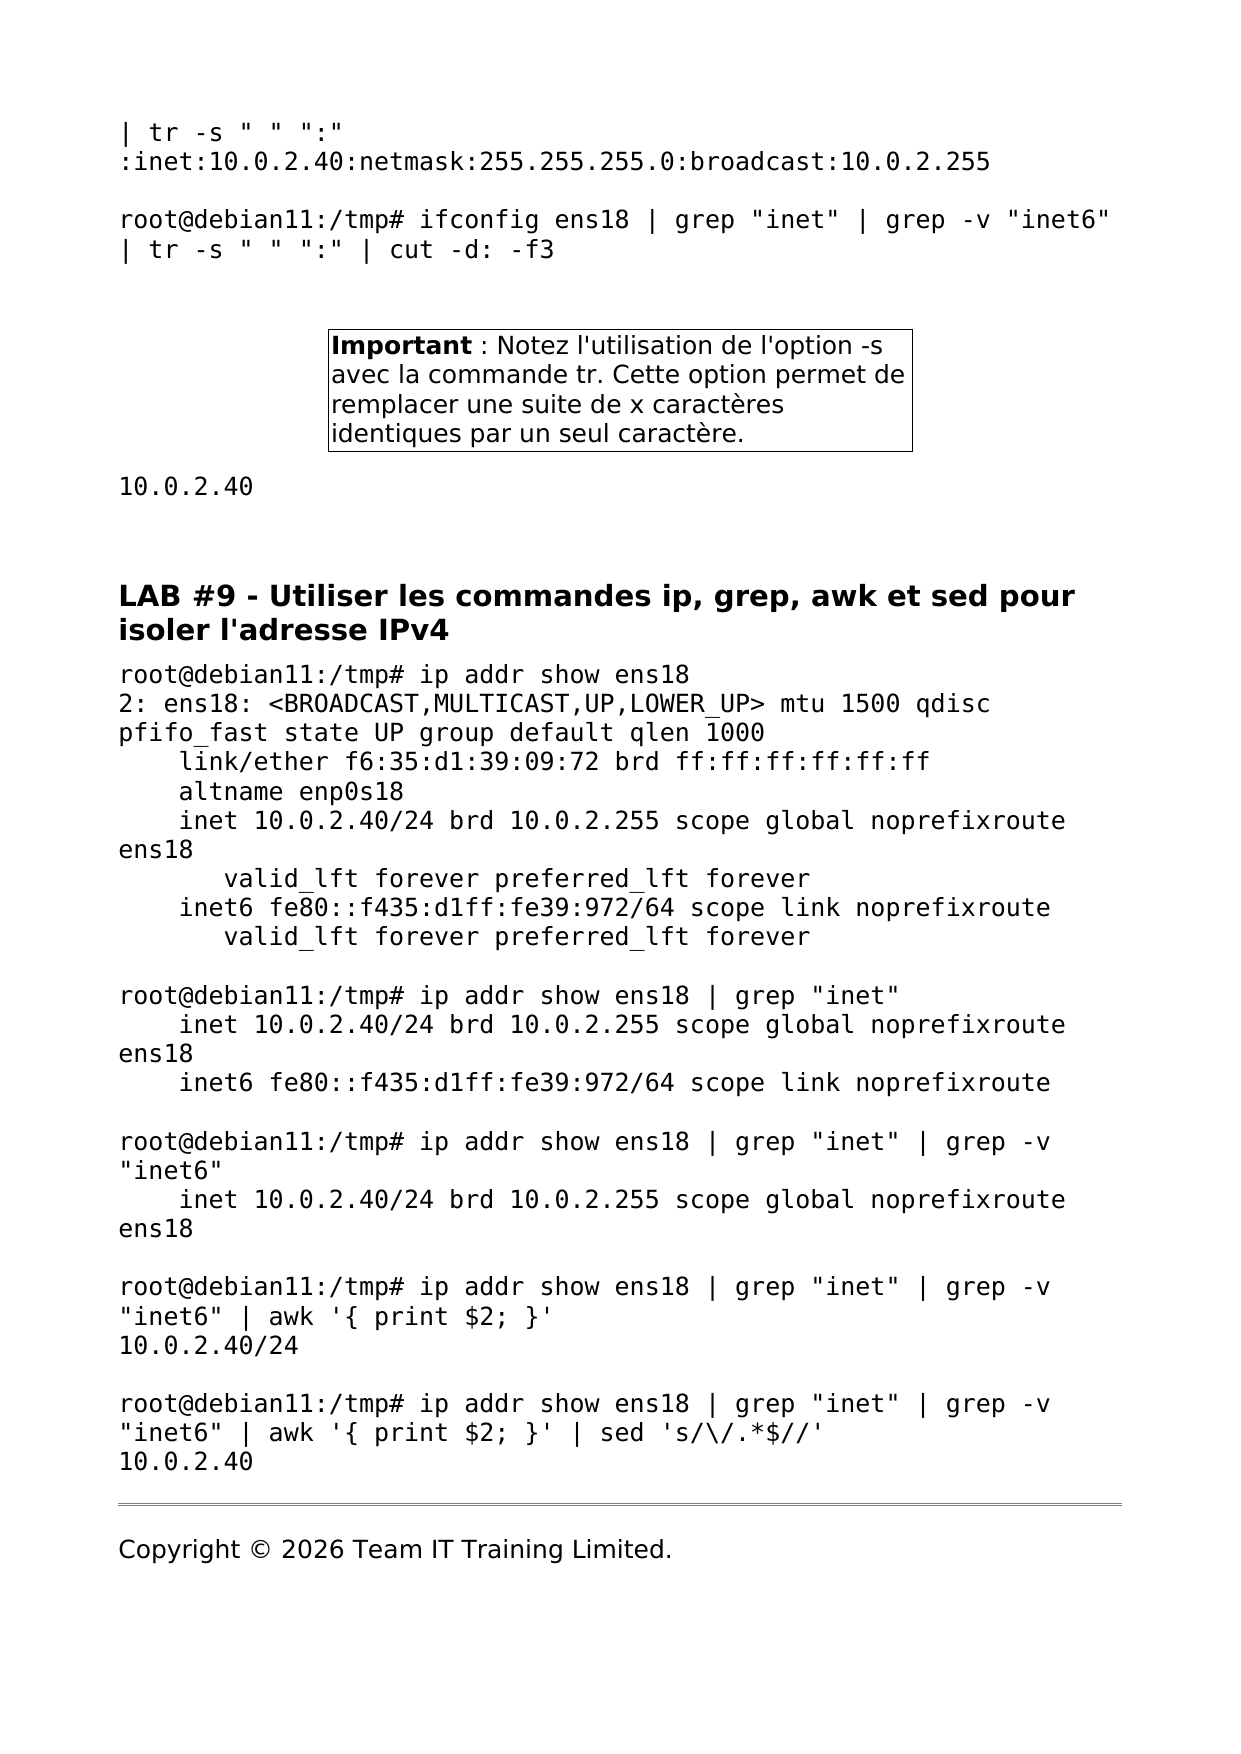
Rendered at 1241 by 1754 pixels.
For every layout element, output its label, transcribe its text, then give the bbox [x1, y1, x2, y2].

subtitle LAB #9 - Utiliser les commandes ip, grep, awk et sed pour isoler l'adresse IPv4 [118, 579, 1122, 647]
table_header Important : Notez l'utilisation de l'option -s avec la commande tr. Cette option permet de remplacer une suite de x caractères identiques par un seul caractère. [329, 330, 912, 451]
text | tr -s " " ":" :inet:10.0.2.40:netmask:255.255.255.0:broadcast:10.0.2.255 root@debian11:/tmp# ifconfig ens18 | grep "inet" | grep -v "inet6" | tr -s " " ":" | cut -d: -f3 10.0.2.40 [118, 118, 1122, 501]
text Copyright © 2026 Team IT Training Limited. [118, 1535, 1122, 1564]
text root@debian11:/tmp# ip addr show ens18 2: ens18: <BROADCAST,MULTICAST,UP,LOWER_UP> mtu 1500 qdisc pfifo_fast state UP group default qlen 1000 link/ether f6:35:d1:39:09:72 brd ff:ff:ff:ff:ff:ff altname enp0s18 inet 10.0.2.40/24 brd 10.0.2.255 scope global noprefixroute ens18 valid_lft forever preferred_lft forever inet6 fe80::f435:d1ff:fe39:972/64 scope link noprefixroute valid_lft forever preferred_lft forever root@debian11:/tmp# ip addr show ens18 | grep "inet" inet 10.0.2.40/24 brd 10.0.2.255 scope global noprefixroute ens18 inet6 fe80::f435:d1ff:fe39:972/64 scope link noprefixroute root@debian11:/tmp# ip addr show ens18 | grep "inet" | grep -v "inet6" inet 10.0.2.40/24 brd 10.0.2.255 scope global noprefixroute ens18 root@debian11:/tmp# ip addr show ens18 | grep "inet" | grep -v "inet6" | awk '{ print $2; }' 10.0.2.40/24 root@debian11:/tmp# ip addr show ens18 | grep "inet" | grep -v "inet6" | awk '{ print $2; }' | sed 's/\/.*$//' 10.0.2.40 [118, 660, 1122, 1477]
